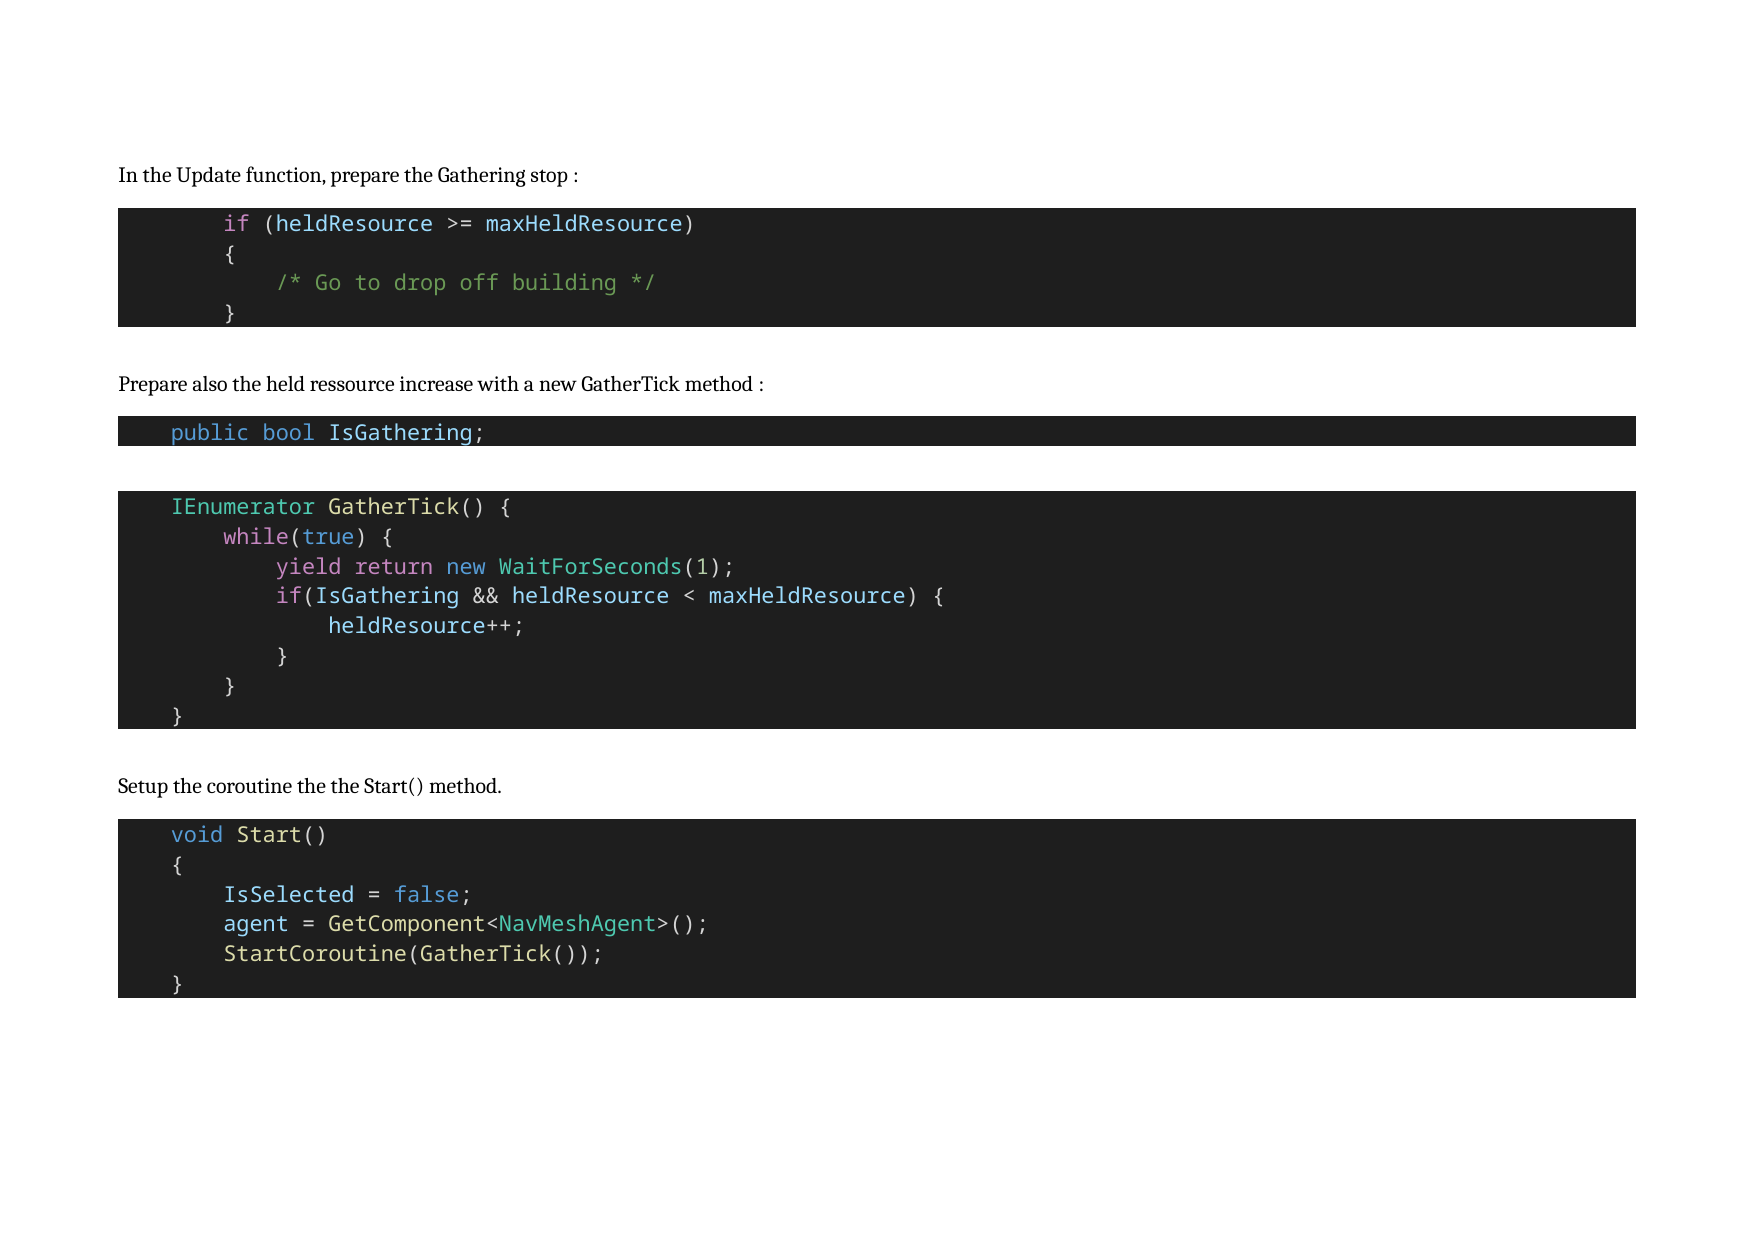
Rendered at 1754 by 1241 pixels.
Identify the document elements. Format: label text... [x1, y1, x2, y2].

text yield return new WaitForSeconds(1); [118, 551, 1636, 580]
text { [118, 237, 1636, 267]
text agent = GetComponent<NavMeshAgent>(); [118, 908, 1636, 938]
text } [118, 297, 1636, 327]
text Prepare also the held ressource increase with a new GatherTick method : [118, 372, 1636, 397]
text if(IsGathering && heldResource < maxHeldResource) { [118, 580, 1636, 610]
text heldResource++; [118, 610, 1636, 640]
text } [118, 699, 1636, 729]
text /* Go to drop off building */ [118, 267, 1636, 297]
text while(true) { [118, 521, 1636, 551]
text } [118, 640, 1636, 670]
text IEnumerator GatherTick() { [118, 491, 1636, 521]
text if (heldResource >= maxHeldResource) [118, 208, 1636, 237]
text StartCoroutine(GatherTick()); [118, 938, 1636, 968]
text } [118, 968, 1636, 998]
text void Start() [118, 819, 1636, 849]
text IsSelected = false; [118, 878, 1636, 908]
text public bool IsGathering; [118, 416, 1636, 446]
text { [118, 849, 1636, 878]
text } [118, 670, 1636, 699]
text In the Update function, prepare the Gathering stop : [118, 163, 1636, 188]
text Setup the coroutine the the Start() method. [118, 774, 1636, 799]
